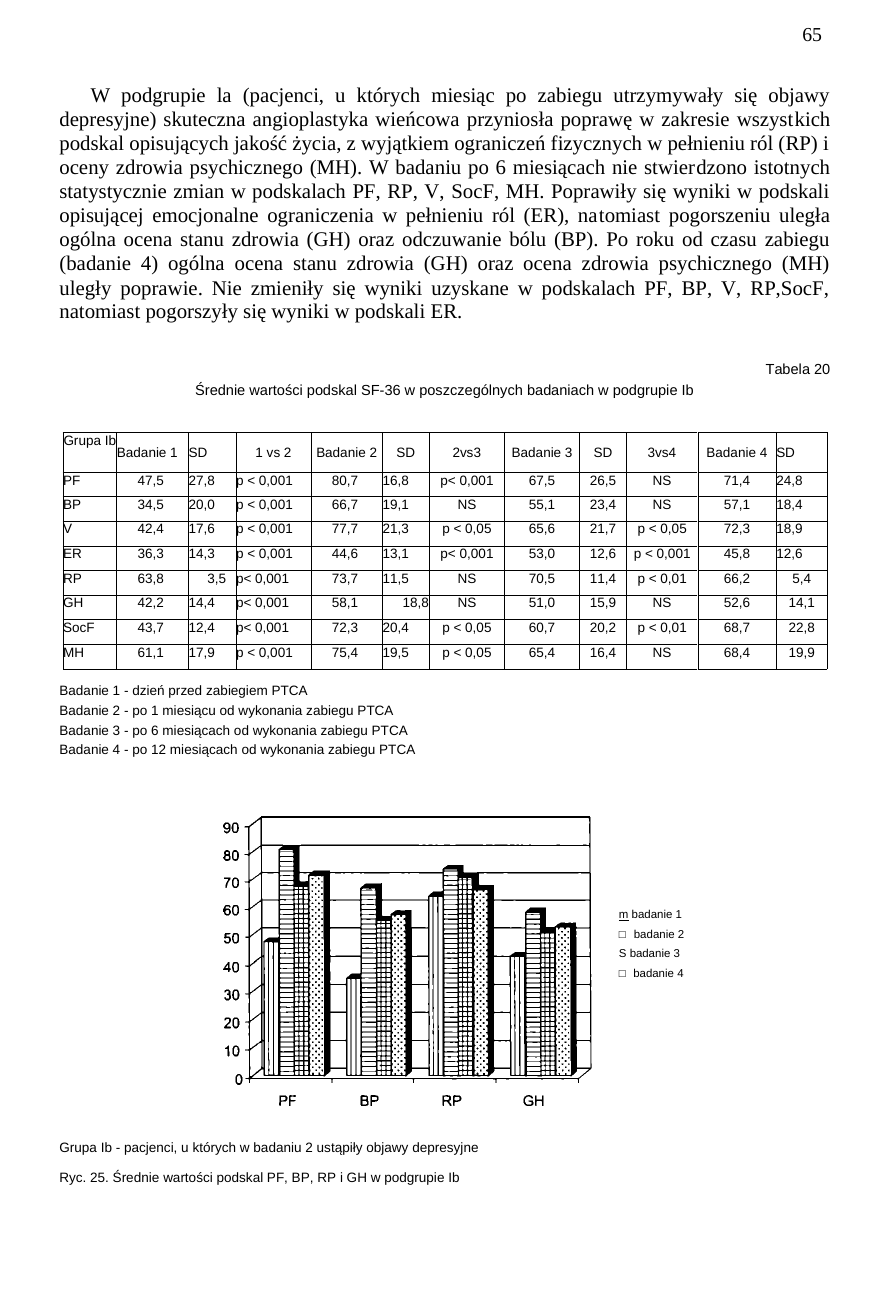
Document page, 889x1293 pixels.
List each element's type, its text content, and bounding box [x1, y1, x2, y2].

table_cell 12,6 [580, 547, 626, 570]
table_cell p < 0,001 [237, 522, 311, 546]
table_cell 21,3 [383, 522, 429, 546]
table_cell 22,8 [777, 620, 827, 644]
table_cell 21,7 [580, 522, 626, 546]
table_cell 17,6 [189, 522, 236, 546]
text Ryc. 25. Średnie wartości podskal PF, BP, RP i GH w podgrupie Ib [59, 1170, 830, 1186]
table_cell 45,8 [699, 547, 776, 570]
table_cell p< 0,001 [430, 473, 504, 496]
table_header Badanie 2 [312, 433, 382, 472]
table_cell 27,8 [189, 473, 236, 496]
table_header 3vs4 [627, 433, 697, 472]
table_cell 11,5 [383, 571, 429, 595]
table_cell 3,5 [189, 571, 236, 595]
table_cell 63,8 [117, 571, 188, 595]
table_cell p< 0,001 [430, 547, 504, 570]
table_cell 80,7 [312, 473, 382, 496]
table_cell 19,1 [383, 497, 429, 521]
table_cell 19,5 [383, 645, 429, 669]
table_cell 16,4 [580, 645, 626, 669]
table_cell 16,8 [383, 473, 429, 496]
table_cell 65,4 [505, 645, 579, 669]
table_cell 72,3 [312, 620, 382, 644]
text Badanie 2 - po 1 miesiącu od wykonania zabiegu PTCA [59, 703, 830, 718]
table_cell 12,6 [777, 547, 827, 570]
table_cell 55,1 [505, 497, 579, 521]
table_cell 13,1 [383, 547, 429, 570]
table_cell p < 0,05 [430, 522, 504, 546]
table_cell 42,2 [117, 596, 188, 619]
table_cell 66,2 [699, 571, 776, 595]
table_cell 65,6 [505, 522, 579, 546]
text Badanie 4 - po 12 miesiącach od wykonania zabiegu PTCA [59, 742, 830, 757]
table_cell 77,7 [312, 522, 382, 546]
table_cell 43,7 [117, 620, 188, 644]
table_cell 18,8 [383, 596, 429, 619]
table_header SD [189, 433, 236, 472]
table_cell 42,4 [117, 522, 188, 546]
list badanie 4 [619, 966, 703, 979]
table_cell 70,5 [505, 571, 579, 595]
table_cell p < 0,05 [430, 620, 504, 644]
table_cell 5,4 [777, 571, 827, 595]
table_cell p< 0,001 [237, 571, 311, 595]
table_cell p < 0,001 [627, 547, 697, 570]
table_cell 66,7 [312, 497, 382, 521]
table_cell 18,9 [777, 522, 827, 546]
table_header 1 vs 2 [237, 433, 311, 472]
table_cell MH [64, 645, 116, 669]
table_cell SocF [64, 620, 116, 644]
table_header Grupa Ib [64, 433, 116, 472]
table_header Badanie 1 [117, 433, 188, 472]
table_cell 20,4 [383, 620, 429, 644]
table_cell NS [627, 473, 697, 496]
text S badanie 3 [619, 947, 703, 960]
table_cell 57,1 [699, 497, 776, 521]
table_cell NS [430, 571, 504, 595]
text Grupa Ib - pacjenci, u których w badaniu 2 ustąpiły objawy depresyjne [59, 1140, 830, 1155]
table_cell 68,4 [699, 645, 776, 669]
table_cell p < 0,01 [627, 571, 697, 595]
table_cell 58,1 [312, 596, 382, 619]
table_cell 75,4 [312, 645, 382, 669]
table_cell 36,3 [117, 547, 188, 570]
table_cell 73,7 [312, 571, 382, 595]
table_cell 53,0 [505, 547, 579, 570]
table_cell RP [64, 571, 116, 595]
list badanie 2 [619, 927, 703, 941]
table_cell p < 0,05 [430, 645, 504, 669]
table_cell NS [627, 645, 697, 669]
table_header SD [383, 433, 429, 472]
table_cell 47,5 [117, 473, 188, 496]
table_cell 61,1 [117, 645, 188, 669]
table_cell 72,3 [699, 522, 776, 546]
table_header 2vs3 [430, 433, 504, 472]
table_cell p < 0,05 [627, 522, 697, 546]
table_cell PF [64, 473, 116, 496]
table_cell 18,4 [777, 497, 827, 521]
text W podgrupie la (pacjenci, u których miesiąc po zabiegu utrzymywały się objawy depresyjne) skuteczna angioplastyka wieńcowa przyniosła poprawę w zakresie wszyst­kich podskal opisujących jakość życia, z wyjątkiem ograniczeń fizycznych w pełnieniu ról (RP) i oceny zdrowia psychicznego (MH). W badaniu po 6 miesiącach nie stwier­dzono istotnych statystycznie zmian w podskalach PF, RP, V, SocF, MH. Poprawiły się wyniki w podskali opisującej emocjonalne ograniczenia w pełnieniu ról (ER), na­tomiast pogorszeniu uległa ogólna ocena stanu zdrowia (GH) oraz odczuwanie bólu (BP). Po roku od czasu zabiegu (badanie 4) ogólna ocena stanu zdrowia (GH) oraz ocena zdrowia psychicznego (MH) uległy poprawie. Nie zmieniły się wyniki uzyskane w podskalach PF, BP, V, RP,SocF, natomiast pogorszyły się wyniki w podskali ER. [59, 83, 830, 323]
table_cell 26,5 [580, 473, 626, 496]
table_cell 52,6 [699, 596, 776, 619]
table_cell 23,4 [580, 497, 626, 521]
table_cell 24,8 [777, 473, 827, 496]
picture [223, 816, 592, 1106]
text Średnie wartości podskal SF-36 w poszczególnych badaniach w podgrupie Ib [59, 382, 830, 399]
table_cell p < 0,001 [237, 473, 311, 496]
table_cell p < 0,001 [237, 497, 311, 521]
text 65 [802, 23, 828, 46]
table_cell BP [64, 497, 116, 521]
table_header Badanie 4 [699, 433, 776, 472]
table_header Badanie 3 [505, 433, 579, 472]
table_cell 71,4 [699, 473, 776, 496]
table_cell 68,7 [699, 620, 776, 644]
table_cell 60,7 [505, 620, 579, 644]
table_cell 19,9 [777, 645, 827, 669]
table_cell 15,9 [580, 596, 626, 619]
table_cell 11,4 [580, 571, 626, 595]
table_cell NS [430, 596, 504, 619]
text m badanie 1 [619, 908, 703, 921]
table_cell 17,9 [189, 645, 236, 669]
table_cell NS [627, 497, 697, 521]
table_cell GH [64, 596, 116, 619]
table_cell p< 0,001 [237, 620, 311, 644]
table_cell NS [430, 497, 504, 521]
table_cell 12,4 [189, 620, 236, 644]
table_cell 44,6 [312, 547, 382, 570]
table_cell NS [627, 596, 697, 619]
table_cell 14,1 [777, 596, 827, 619]
table_cell p < 0,001 [237, 547, 311, 570]
table_cell p< 0,001 [237, 596, 311, 619]
text Badanie 1 - dzień przed zabiegiem PTCA [59, 683, 830, 698]
table_cell p < 0,01 [627, 620, 697, 644]
text Tabela 20 [59, 361, 830, 378]
table_cell 51,0 [505, 596, 579, 619]
table_cell V [64, 522, 116, 546]
table_cell 20,2 [580, 620, 626, 644]
table_cell p < 0,001 [237, 645, 311, 669]
table_cell 20,0 [189, 497, 236, 521]
table_cell ER [64, 547, 116, 570]
text Badanie 3 - po 6 miesiącach od wykonania zabiegu PTCA [59, 722, 830, 738]
table_header SD [777, 433, 827, 472]
table_cell 14,3 [189, 547, 236, 570]
table_cell 34,5 [117, 497, 188, 521]
table_cell 67,5 [505, 473, 579, 496]
table_header SD [580, 433, 626, 472]
table_cell 14,4 [189, 596, 236, 619]
